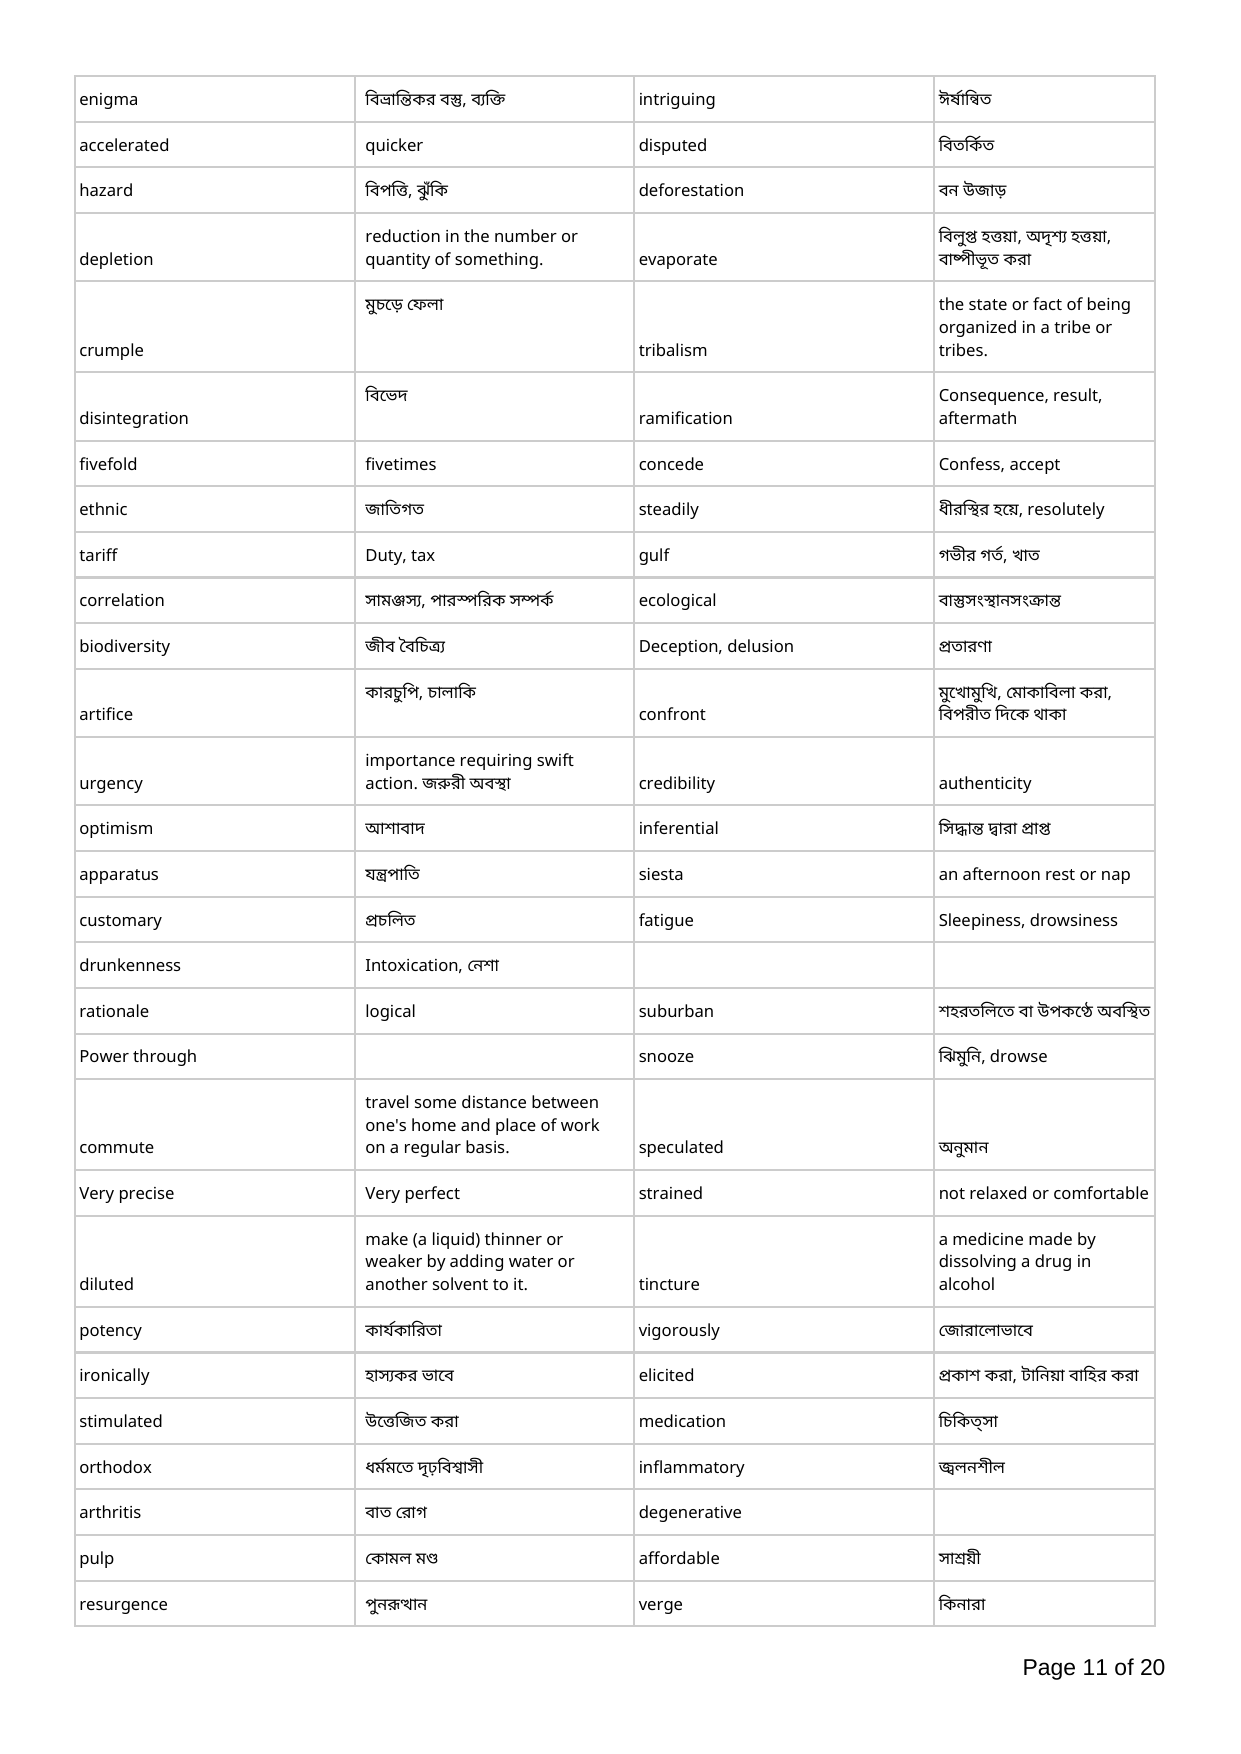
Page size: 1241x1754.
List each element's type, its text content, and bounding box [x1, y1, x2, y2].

table_cell [935, 943, 1154, 987]
table_cell strained [635, 1171, 933, 1215]
table_cell ঈর্ষান্বিত [935, 77, 1154, 121]
table_cell fatigue [635, 898, 933, 941]
table_cell ramification [635, 373, 933, 439]
table_cell medication [635, 1399, 933, 1443]
table_cell siesta [635, 852, 933, 896]
table_cell Very perfect [356, 1171, 633, 1215]
table_cell আশাবাদ [356, 806, 633, 850]
table_cell ethnic [76, 487, 354, 531]
table_cell কিনারা [935, 1582, 1154, 1625]
table_cell fivetimes [356, 442, 633, 485]
table_cell disputed [635, 123, 933, 166]
table_cell enigma [76, 77, 354, 121]
table_cell deforestation [635, 168, 933, 212]
table_cell orthodox [76, 1445, 354, 1488]
table_cell জ্বলনশীল [935, 1445, 1154, 1488]
table_cell মুখোমুখি, মোকাবিলা করা, বিপরীত দিকে থাকা [935, 670, 1154, 736]
table_cell diluted [76, 1217, 354, 1306]
table_cell tincture [635, 1217, 933, 1306]
table_cell urgency [76, 738, 354, 804]
table_cell an afternoon rest or nap [935, 852, 1154, 896]
table_cell সামঞ্জস্য, পারস্পরিক সম্পর্ক [356, 579, 633, 622]
table_cell Consequence, result, aftermath [935, 373, 1154, 439]
table_cell কোমল মণ্ড [356, 1536, 633, 1579]
table_cell depletion [76, 214, 354, 280]
table_cell the state or fact of being organized in a tribe or tribes. [935, 282, 1154, 371]
table_cell confront [635, 670, 933, 736]
table_cell evaporate [635, 214, 933, 280]
table_cell a medicine made by dissolving a drug in alcohol [935, 1217, 1154, 1306]
table_cell credibility [635, 738, 933, 804]
table_cell প্রকাশ করা, টানিয়া বাহির করা [935, 1354, 1154, 1397]
table_cell quicker [356, 123, 633, 166]
table_cell suburban [635, 989, 933, 1032]
table_cell tribalism [635, 282, 933, 371]
table_cell ঝিমুনি, drowse [935, 1035, 1154, 1078]
table_cell বাত রোগ [356, 1490, 633, 1534]
table_cell জাতিগত [356, 487, 633, 531]
table_cell জোরালোভাবে [935, 1308, 1154, 1351]
table_cell বিপত্তি, ঝুঁকি [356, 168, 633, 212]
table_cell speculated [635, 1080, 933, 1169]
table_cell চিকিত্সা [935, 1399, 1154, 1443]
table_cell Very precise [76, 1171, 354, 1215]
table_cell travel some distance between one's home and place of work on a regular basis. [356, 1080, 633, 1169]
table_cell [356, 1035, 633, 1078]
table_cell হাস্যকর ভাবে [356, 1354, 633, 1397]
table_cell customary [76, 898, 354, 941]
table_cell ধীরস্থির হয়ে, resolutely [935, 487, 1154, 531]
table_cell পুনরূত্থান [356, 1582, 633, 1625]
table_cell বিলুপ্ত হত্তয়া, অদৃশ্য হত্তয়া, বাষ্পীভূত করা [935, 214, 1154, 280]
table_cell মুচড়ে ফেলা [356, 282, 633, 371]
table_cell snooze [635, 1035, 933, 1078]
table_cell steadily [635, 487, 933, 531]
table_cell ironically [76, 1354, 354, 1397]
table_cell drunkenness [76, 943, 354, 987]
table_cell disintegration [76, 373, 354, 439]
table_cell Deception, delusion [635, 624, 933, 668]
table_cell গভীর গর্ত, খাত [935, 533, 1154, 576]
table_cell সাশ্রয়ী [935, 1536, 1154, 1579]
table_cell authenticity [935, 738, 1154, 804]
table_cell শহরতলিতে বা উপকণ্ঠে অবস্থিত [935, 989, 1154, 1032]
table_cell optimism [76, 806, 354, 850]
table_cell inflammatory [635, 1445, 933, 1488]
table_cell ধর্মমতে দৃঢ়বিশ্বাসী [356, 1445, 633, 1488]
table_cell Power through [76, 1035, 354, 1078]
table_cell Intoxication, নেশা [356, 943, 633, 987]
table_cell প্রচলিত [356, 898, 633, 941]
table_cell intriguing [635, 77, 933, 121]
table_cell জীব বৈচিত্র্য [356, 624, 633, 668]
table_cell resurgence [76, 1582, 354, 1625]
table_cell fivefold [76, 442, 354, 485]
table_cell reduction in the number or quantity of something. [356, 214, 633, 280]
table_cell apparatus [76, 852, 354, 896]
table_cell [935, 1490, 1154, 1534]
table_cell [635, 943, 933, 987]
table_cell বিভেদ [356, 373, 633, 439]
table_cell বিতর্কিত [935, 123, 1154, 166]
table_cell inferential [635, 806, 933, 850]
table_cell elicited [635, 1354, 933, 1397]
table_cell বিভ্রান্তিকর বস্তু, ব্যক্তি [356, 77, 633, 121]
table_cell stimulated [76, 1399, 354, 1443]
table_cell উত্তেজিত করা [356, 1399, 633, 1443]
table_cell concede [635, 442, 933, 485]
table_cell ecological [635, 579, 933, 622]
table_cell commute [76, 1080, 354, 1169]
table_cell biodiversity [76, 624, 354, 668]
table_cell gulf [635, 533, 933, 576]
table_cell importance requiring swift action. জরুরী অবস্থা [356, 738, 633, 804]
table_cell সিদ্ধান্ত দ্বারা প্রাপ্ত [935, 806, 1154, 850]
table_cell rationale [76, 989, 354, 1032]
table_cell accelerated [76, 123, 354, 166]
table_cell বন উজাড় [935, 168, 1154, 212]
table_cell কারচুপি, চালাকি [356, 670, 633, 736]
table_cell make (a liquid) thinner or weaker by adding water or another solvent to it. [356, 1217, 633, 1306]
table_cell Sleepiness, drowsiness [935, 898, 1154, 941]
table_cell artifice [76, 670, 354, 736]
table_cell verge [635, 1582, 933, 1625]
table_cell vigorously [635, 1308, 933, 1351]
table_cell Confess, accept [935, 442, 1154, 485]
table_cell বাস্তুসংস্থানসংক্রান্ত [935, 579, 1154, 622]
table_cell hazard [76, 168, 354, 212]
table_cell tariff [76, 533, 354, 576]
table_cell potency [76, 1308, 354, 1351]
table_cell affordable [635, 1536, 933, 1579]
table_cell কার্যকারিতা [356, 1308, 633, 1351]
table_cell যন্ত্রপাতি [356, 852, 633, 896]
table_cell crumple [76, 282, 354, 371]
table_cell not relaxed or comfortable [935, 1171, 1154, 1215]
table_cell অনুমান [935, 1080, 1154, 1169]
table_cell degenerative [635, 1490, 933, 1534]
table_cell logical [356, 989, 633, 1032]
table_cell arthritis [76, 1490, 354, 1534]
table_cell correlation [76, 579, 354, 622]
table_cell pulp [76, 1536, 354, 1579]
table_cell Duty, tax [356, 533, 633, 576]
table_cell প্রতারণা [935, 624, 1154, 668]
